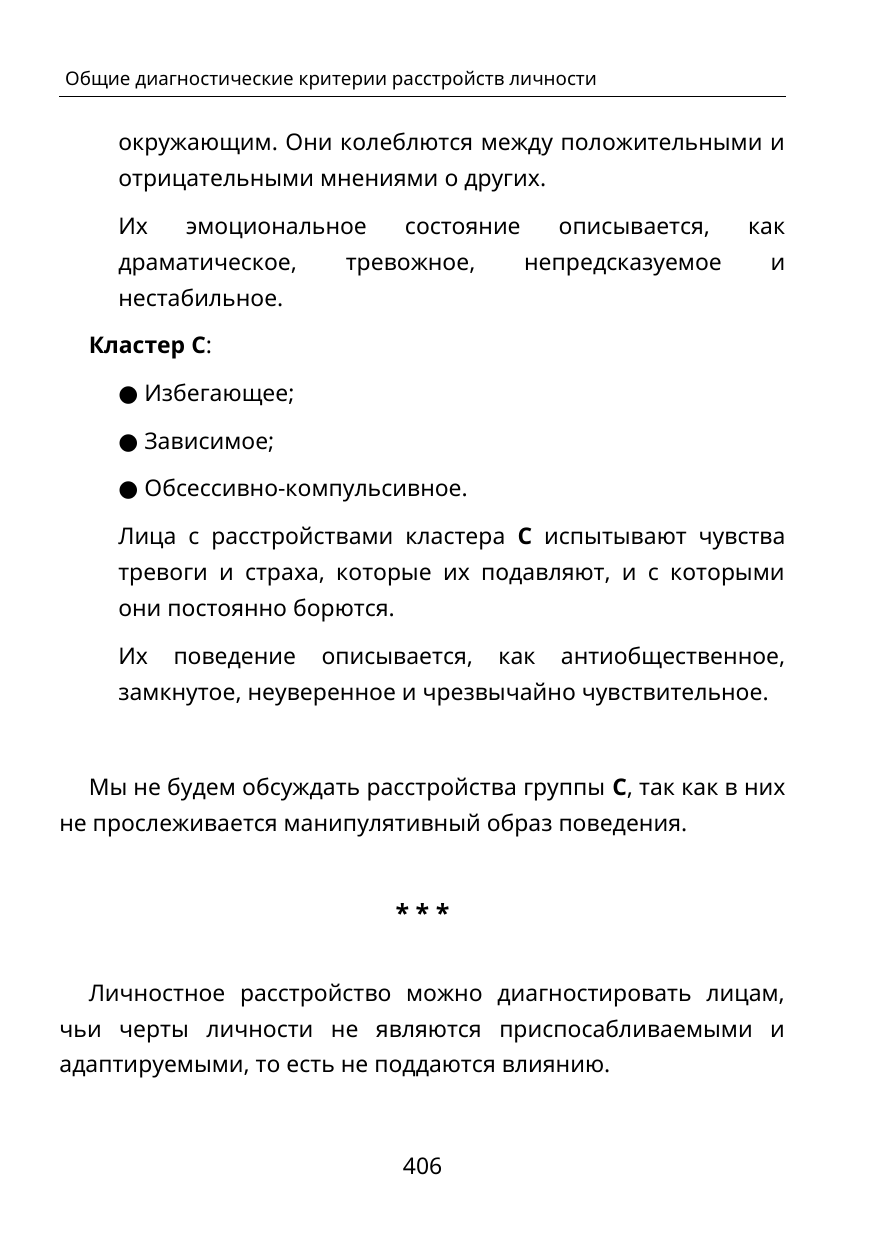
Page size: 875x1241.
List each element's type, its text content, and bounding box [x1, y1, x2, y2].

text Личностное расстройство можно диагностировать лицам, чьи черты личности не являются приспосабливаемыми и адаптируемыми, то есть не поддаются влиянию. [59, 977, 786, 1080]
list Их поведение описывается, как антиобщественное, замкнутое, неуверенное и чрезвычайно чувствительное. [118, 640, 786, 707]
list окружающим. Они колеблются между положительными и отрицательными мнениями о других. [118, 126, 786, 193]
list Обсессивно-компульсивное. [118, 472, 786, 504]
list Их эмоциональное состояние описывается, как драматическое, тревожное, непредсказуемое и нестабильное. [118, 210, 786, 313]
list Лица с расстройствами кластера C испытывают чувства тревоги и страха, которые их подавляют, и с которыми они постоянно борются. [118, 520, 786, 623]
list Зависимое; [118, 425, 786, 456]
list Кластер C: [88, 329, 786, 361]
subtitle * * * [59, 896, 786, 930]
text Мы не будем обсуждать расстройства группы С, так как в них не прослеживается манипулятивный образ поведения. [59, 771, 786, 838]
list Избегающее; [118, 377, 786, 408]
